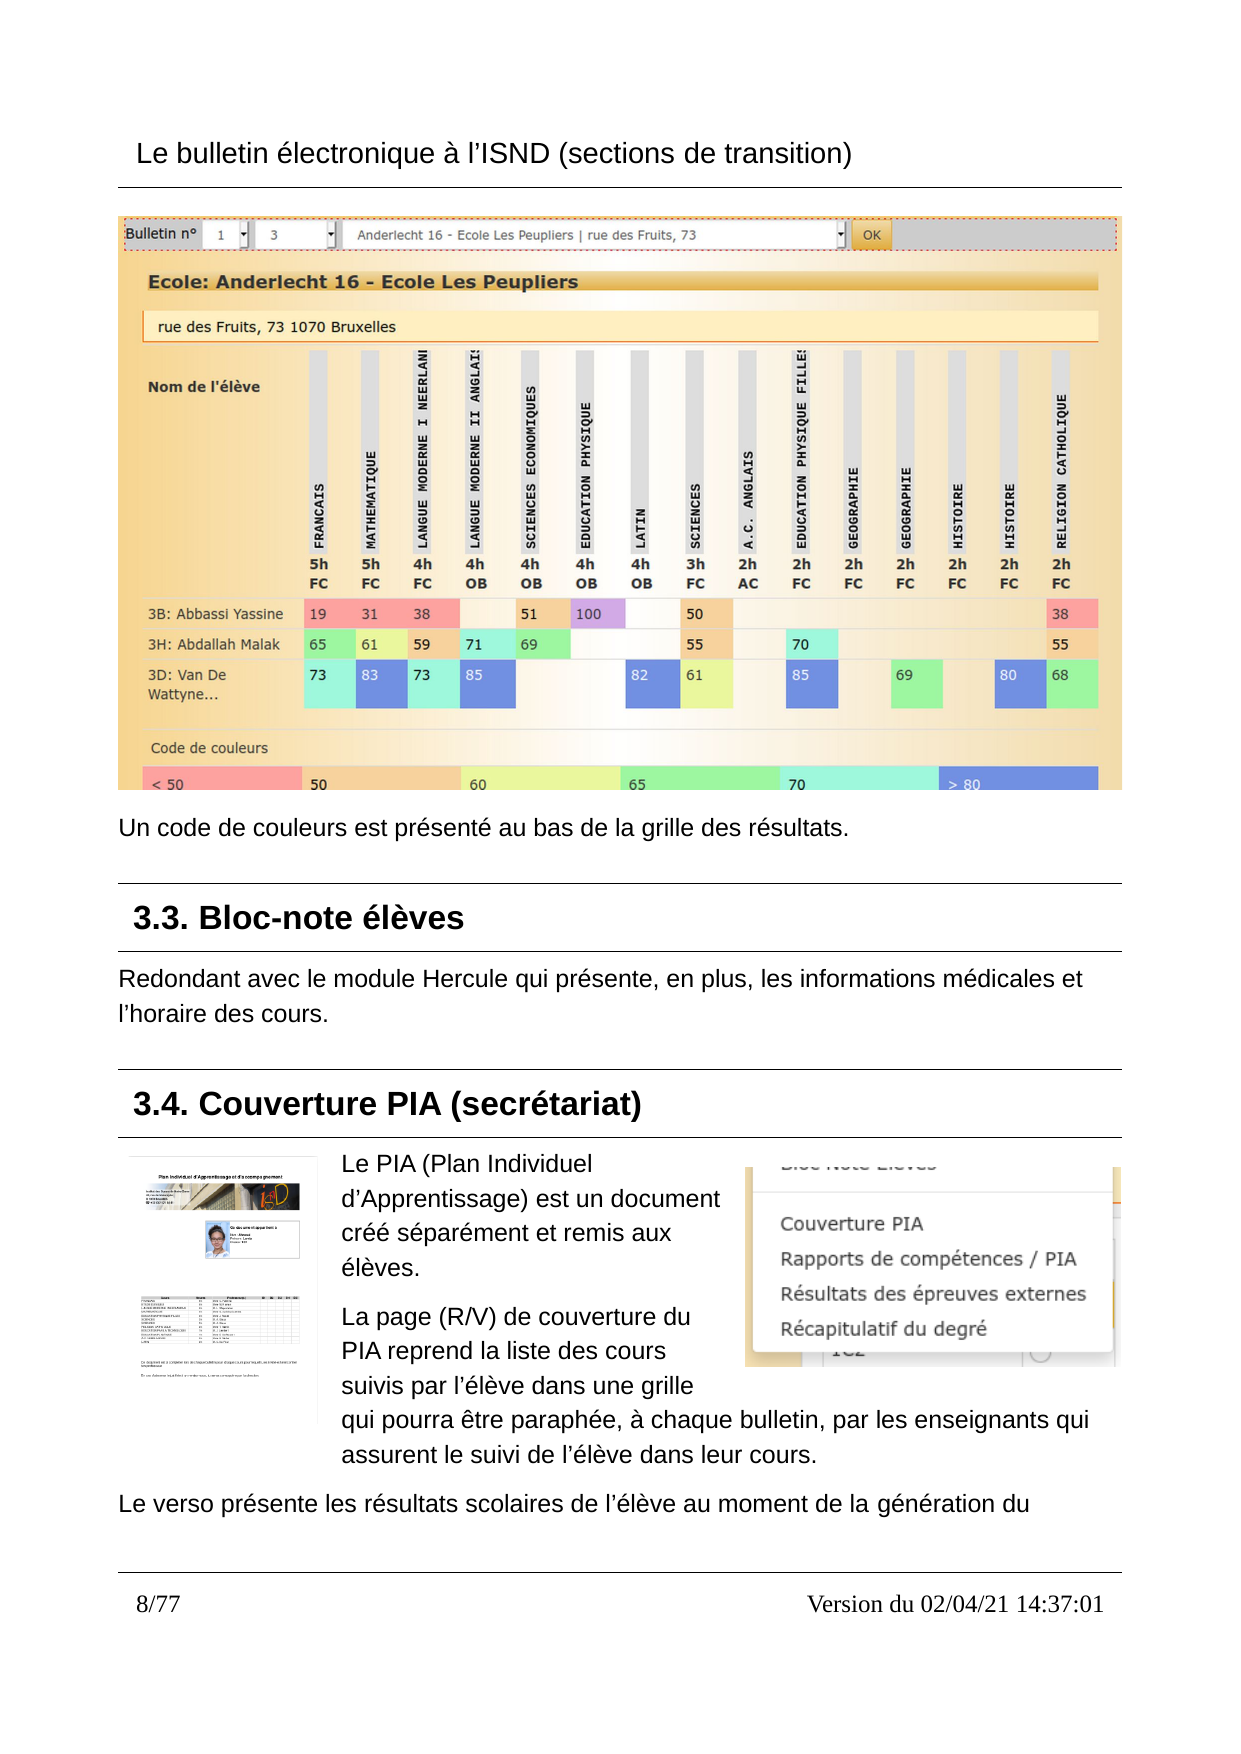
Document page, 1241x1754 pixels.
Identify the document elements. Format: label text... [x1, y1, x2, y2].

subtitle Bloc-note élèves [118, 884, 1122, 951]
text Un code de couleurs est présenté au bas de la grille des résultats. [118, 790, 1122, 842]
text Le verso présente les résultats scolaires de l’élève au moment de la génération du [118, 1489, 1122, 1518]
subtitle Couverture PIA (secrétariat) [118, 1070, 1122, 1137]
text Redondant avec le module Hercule qui présente, en plus, les informations médicales et l’horaire des cours. [118, 964, 1122, 1027]
picture [745, 1167, 1121, 1367]
text La page (R/V) de couverture du PIA reprend la liste des cours suivis par l’élève dans une grille qui pourra être paraphée, à chaque bulletin, par les enseignants qui assurent le suivi de l’élève dans leur cours. [118, 1302, 1122, 1468]
picture [118, 216, 1123, 790]
text Le PIA (Plan Individuel d’Apprentissage) est un document créé séparément et remis aux élèves. [118, 1149, 1122, 1282]
picture [128, 1156, 318, 1424]
